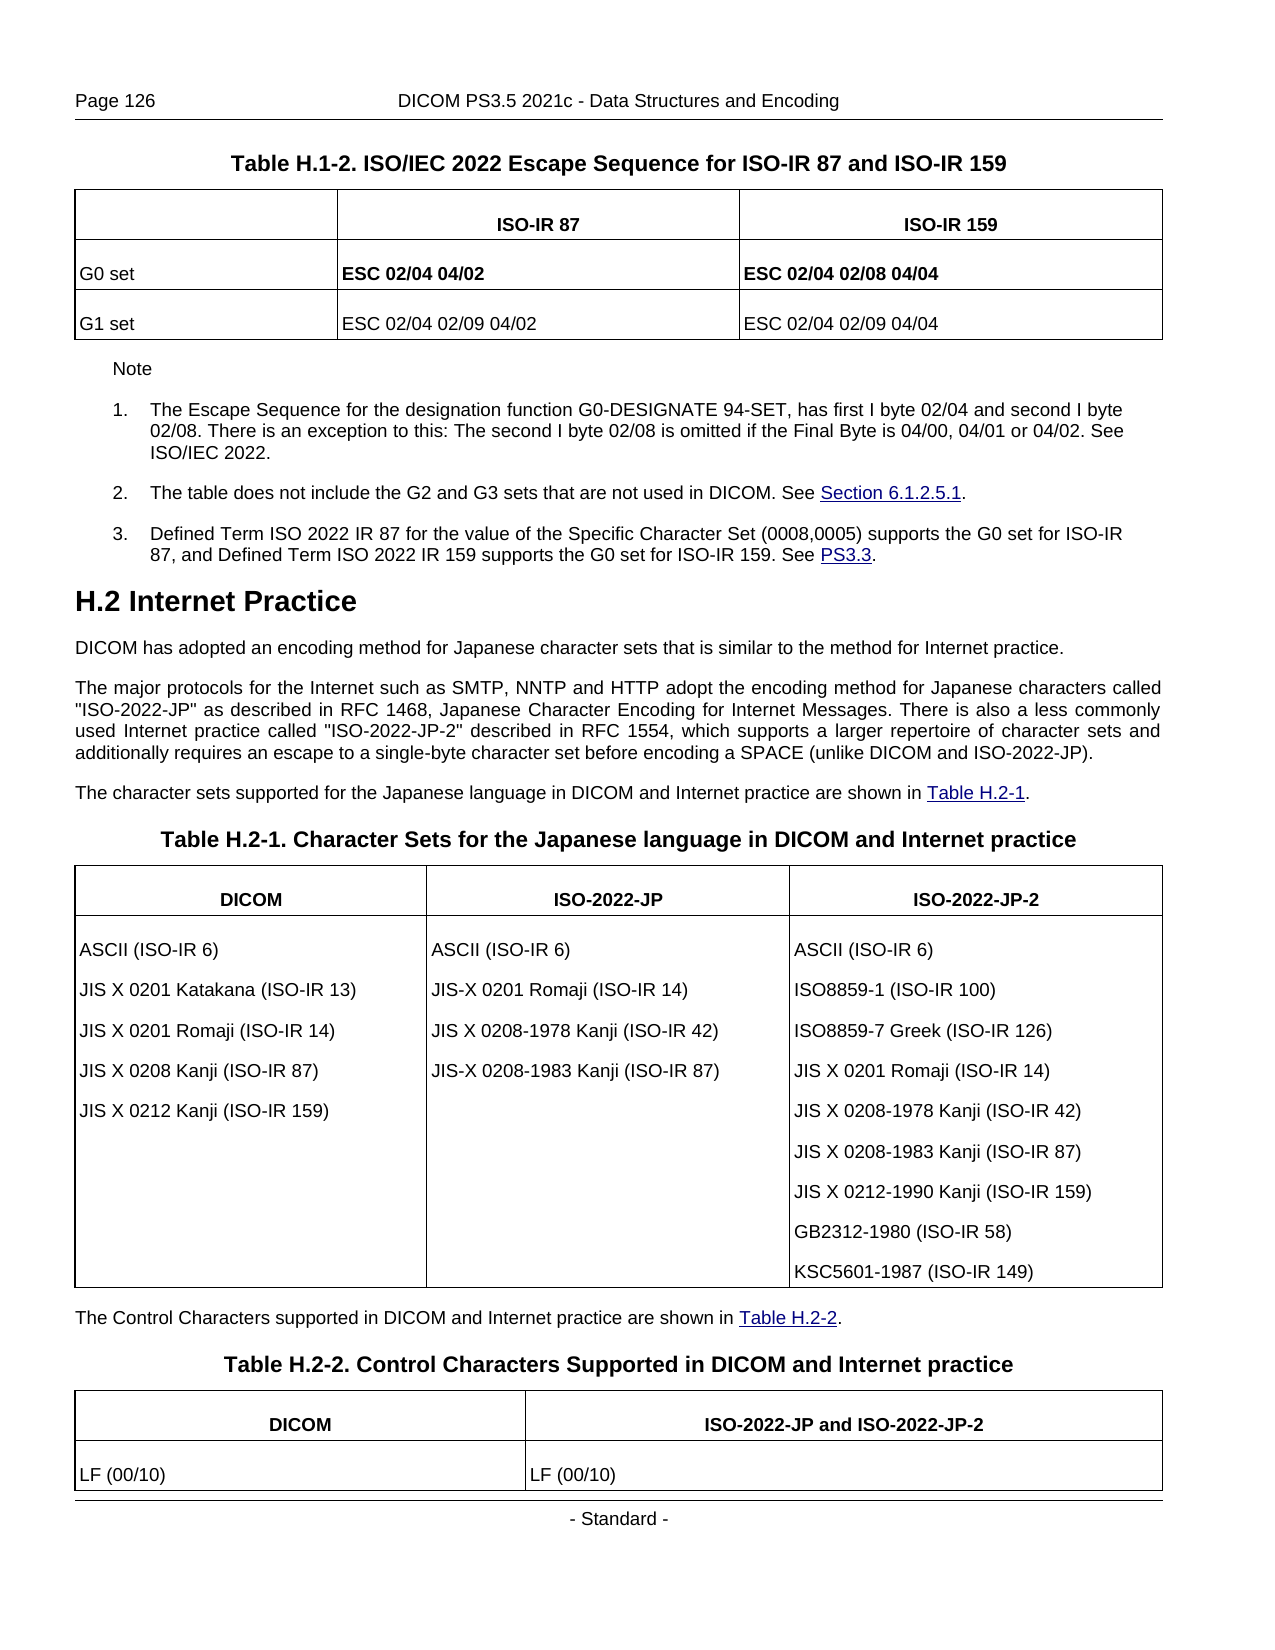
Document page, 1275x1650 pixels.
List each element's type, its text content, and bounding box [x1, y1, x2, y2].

table_cell ESC 02/04 04/02 [338, 240, 739, 289]
table_cell G1 set [76, 290, 337, 338]
text The character sets supported for the Japanese language in DICOM and Internet practice are shown in Table H.2-1. [75, 782, 1162, 803]
table_cell ESC 02/04 02/09 04/02 [338, 290, 739, 338]
table_header ISO-2022-JP and ISO-2022-JP-2 [526, 1391, 1162, 1440]
table_header DICOM [76, 866, 426, 915]
table_cell ESC 02/04 02/08 04/04 [740, 240, 1162, 289]
text 2. The table does not include the G2 and G3 sets that are not used in DICOM. See Section 6.1.2.5.1. [112, 482, 1125, 503]
table_header ISO-IR 87 [338, 190, 739, 239]
table_cell ASCII (ISO-IR 6) JIS-X 0201 Romaji (ISO-IR 14) JIS X 0208-1978 Kanji (ISO-IR 42) JIS-X 0208-1983 Kanji (ISO-IR 87) [427, 916, 789, 1287]
text DICOM has adopted an encoding method for Japanese character sets that is similar to the method for Internet practice. [75, 636, 1162, 658]
table_header DICOM [76, 1391, 525, 1440]
table_cell LF (00/10) [526, 1441, 1162, 1490]
text 3. Defined Term ISO 2022 IR 87 for the value of the Specific Character Set (0008,0005) supports the G0 set for ISO-IR 87, and Defined Term ISO 2022 IR 159 supports the G0 set for ISO-IR 159. See PS3.3. [112, 522, 1125, 565]
table_header [76, 190, 337, 239]
text Table H.2-2. Control Characters Supported in DICOM and Internet practice [75, 1351, 1162, 1377]
text Table H.2-1. Character Sets for the Japanese language in DICOM and Internet practice [75, 826, 1162, 852]
table_cell G0 set [76, 240, 337, 289]
table_header ISO-2022-JP [427, 866, 789, 915]
table_cell LF (00/10) [76, 1441, 525, 1490]
table_cell ESC 02/04 02/09 04/04 [740, 290, 1162, 338]
text H.2 Internet Practice [75, 584, 1162, 618]
text 1. The Escape Sequence for the designation function G0-DESIGNATE 94-SET, has first I byte 02/04 and second I byte 02/08. There is an exception to this: The second I byte 02/08 is omitted if the Final Byte is 04/00, 04/01 or 04/02. See ISO/IEC 2022. [112, 398, 1125, 463]
table_cell ASCII (ISO-IR 6) ISO8859-1 (ISO-IR 100) ISO8859-7 Greek (ISO-IR 126) JIS X 0201 Romaji (ISO-IR 14) JIS X 0208-1978 Kanji (ISO-IR 42) JIS X 0208-1983 Kanji (ISO-IR 87) JIS X 0212-1990 Kanji (ISO-IR 159) GB2312-1980 (ISO-IR 58) KSC5601-1987 (ISO-IR 149) [790, 916, 1162, 1287]
text The major protocols for the Internet such as SMTP, NNTP and HTTP adopt the encoding method for Japanese characters called "ISO-2022-JP" as described in RFC 1468, Japanese Character Encoding for Internet Messages. There is also a less commonly used Internet practice called "ISO-2022-JP-2" described in RFC 1554, which supports a larger repertoire of character sets and additionally requires an escape to a single-byte character set before encoding a SPACE (unlike DICOM and ISO-2022-JP). [75, 677, 1162, 763]
text The Control Characters supported in DICOM and Internet practice are shown in Table H.2-2. [75, 1307, 1162, 1328]
text Note [112, 358, 1125, 380]
table_header ISO-2022-JP-2 [790, 866, 1162, 915]
table_header ISO-IR 159 [740, 190, 1162, 239]
table_cell ASCII (ISO-IR 6) JIS X 0201 Katakana (ISO-IR 13) JIS X 0201 Romaji (ISO-IR 14) JIS X 0208 Kanji (ISO-IR 87) JIS X 0212 Kanji (ISO-IR 159) [76, 916, 426, 1287]
text Table H.1-2. ISO/IEC 2022 Escape Sequence for ISO-IR 87 and ISO-IR 159 [75, 150, 1162, 176]
